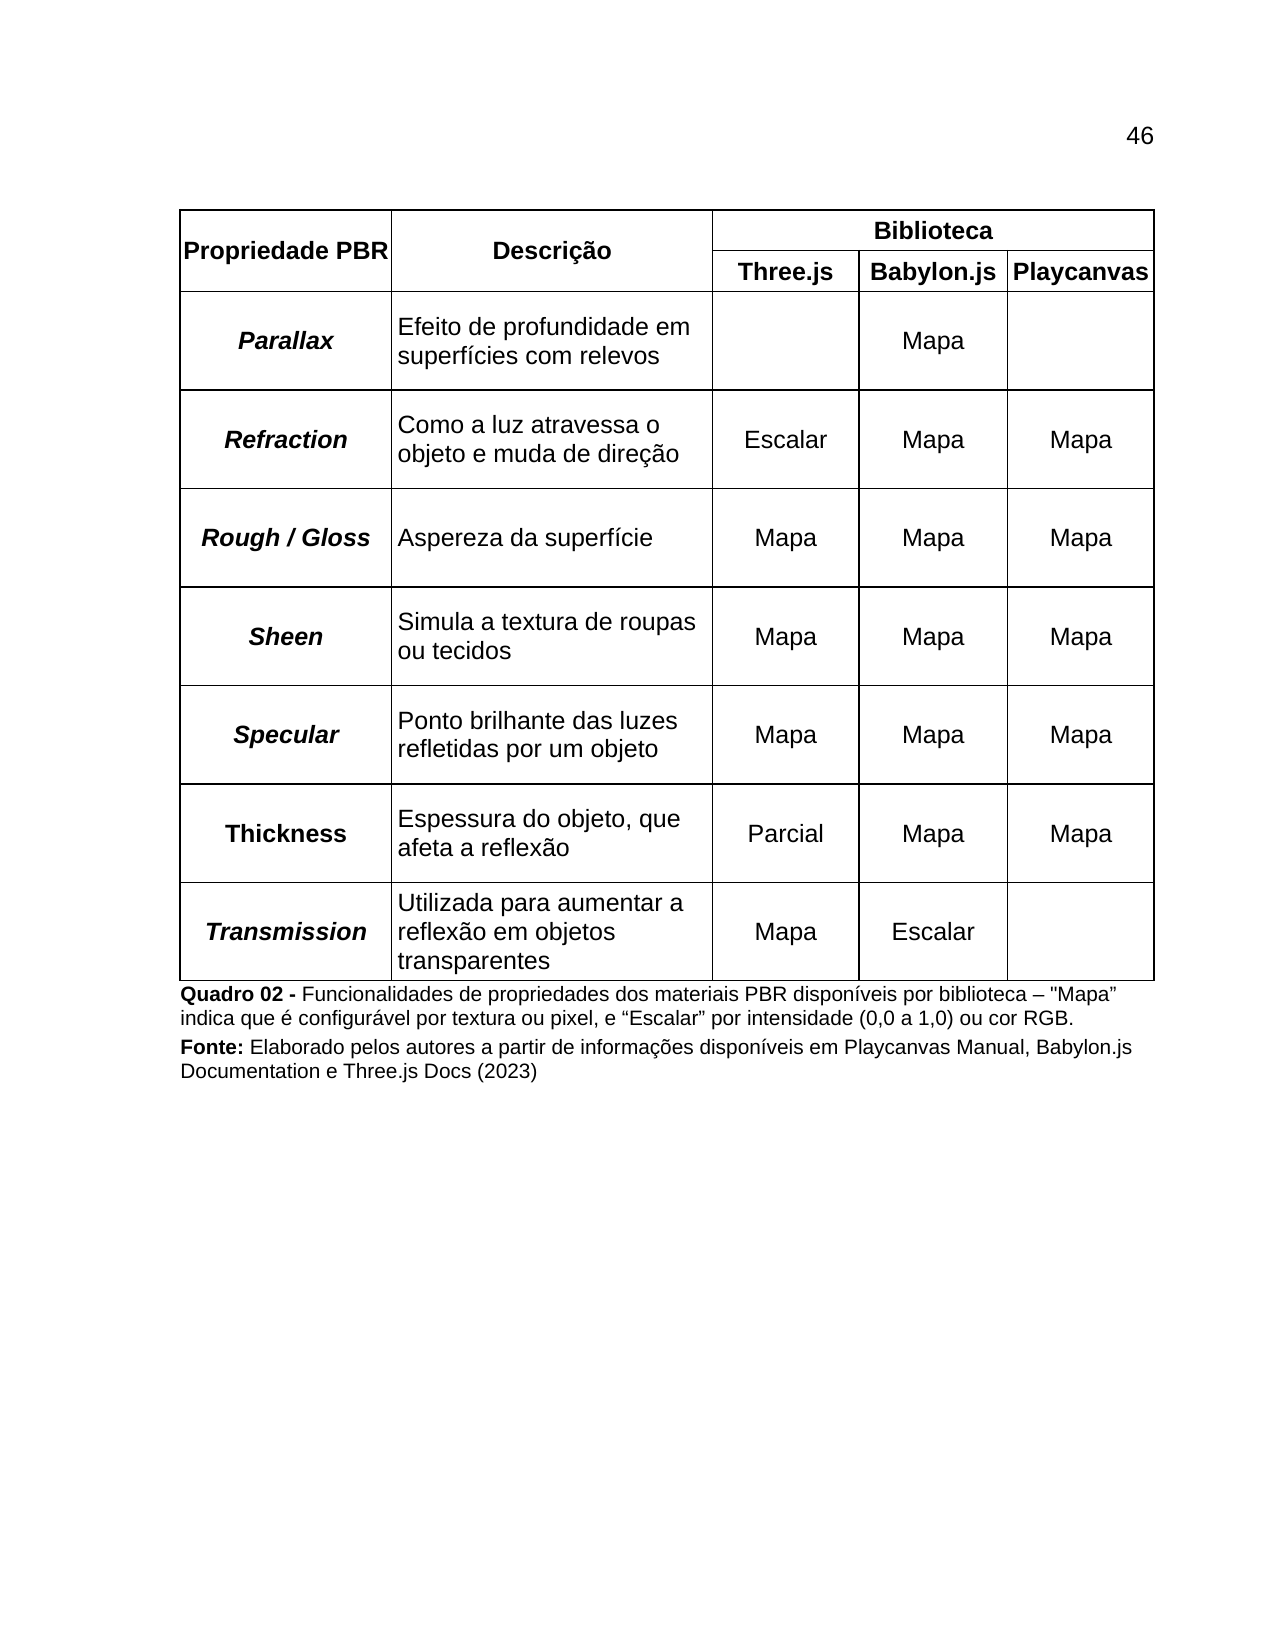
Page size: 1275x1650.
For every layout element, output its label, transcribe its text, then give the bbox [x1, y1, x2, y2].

table_cell Aspereza da superfície [392, 489, 712, 586]
table_cell Efeito de profundidade em superfícies com relevos [392, 292, 712, 389]
table_cell Mapa [713, 588, 858, 684]
table_cell Ponto brilhante das luzes refletidas por um objeto [392, 686, 712, 783]
text Fonte: Elaborado pelos autores a partir de informações disponíveis em Playcanvas Manual, Babylon.js Documentation e Three.js Docs (2023) [180, 1035, 1154, 1083]
table_cell Mapa [860, 785, 1007, 881]
table_cell Simula a textura de roupas ou tecidos [392, 588, 712, 684]
table_cell Refraction [181, 391, 391, 488]
table_cell Mapa [860, 686, 1007, 783]
table_cell Descrição [392, 211, 712, 291]
table_cell Mapa [860, 292, 1007, 389]
table_cell Mapa [713, 883, 858, 980]
table_cell [1008, 883, 1153, 980]
table_cell Biblioteca [713, 211, 1153, 250]
table_cell Specular [181, 686, 391, 783]
table_cell Mapa [860, 588, 1007, 684]
table_cell Mapa [1008, 686, 1153, 783]
table_cell Mapa [1008, 489, 1153, 586]
table_cell Escalar [713, 391, 858, 488]
table_cell Utilizada para aumentar a reflexão em objetos transparentes [392, 883, 712, 980]
table_cell Parcial [713, 785, 858, 881]
text Quadro 02 - Funcionalidades de propriedades dos materiais PBR disponíveis por biblioteca – "Mapa” indica que é configurável por textura ou pixel, e “Escalar” por intensidade (0,0 a 1,0) ou cor RGB. [180, 981, 1154, 1029]
table_cell Mapa [1008, 391, 1153, 488]
table_cell Mapa [1008, 588, 1153, 684]
table_cell Mapa [860, 489, 1007, 586]
table_cell Escalar [860, 883, 1007, 980]
table_cell [713, 292, 858, 389]
table_cell Como a luz atravessa o objeto e muda de direção [392, 391, 712, 488]
table_cell Thickness [181, 785, 391, 881]
table_cell Mapa [860, 391, 1007, 488]
table_cell Mapa [713, 686, 858, 783]
table_cell Babylon.js [860, 251, 1007, 291]
table_cell Mapa [713, 489, 858, 586]
table_cell [1008, 292, 1153, 389]
table_cell Mapa [1008, 785, 1153, 881]
table_cell Transmission [181, 883, 391, 980]
table_cell Three.js [713, 251, 858, 291]
table_cell Playcanvas [1008, 251, 1153, 291]
table_cell Rough / Gloss [181, 489, 391, 586]
table_cell Espessura do objeto, que afeta a reflexão [392, 785, 712, 881]
table_cell Propriedade PBR [181, 211, 391, 291]
table_cell Parallax [181, 292, 391, 389]
table_cell Sheen [181, 588, 391, 684]
